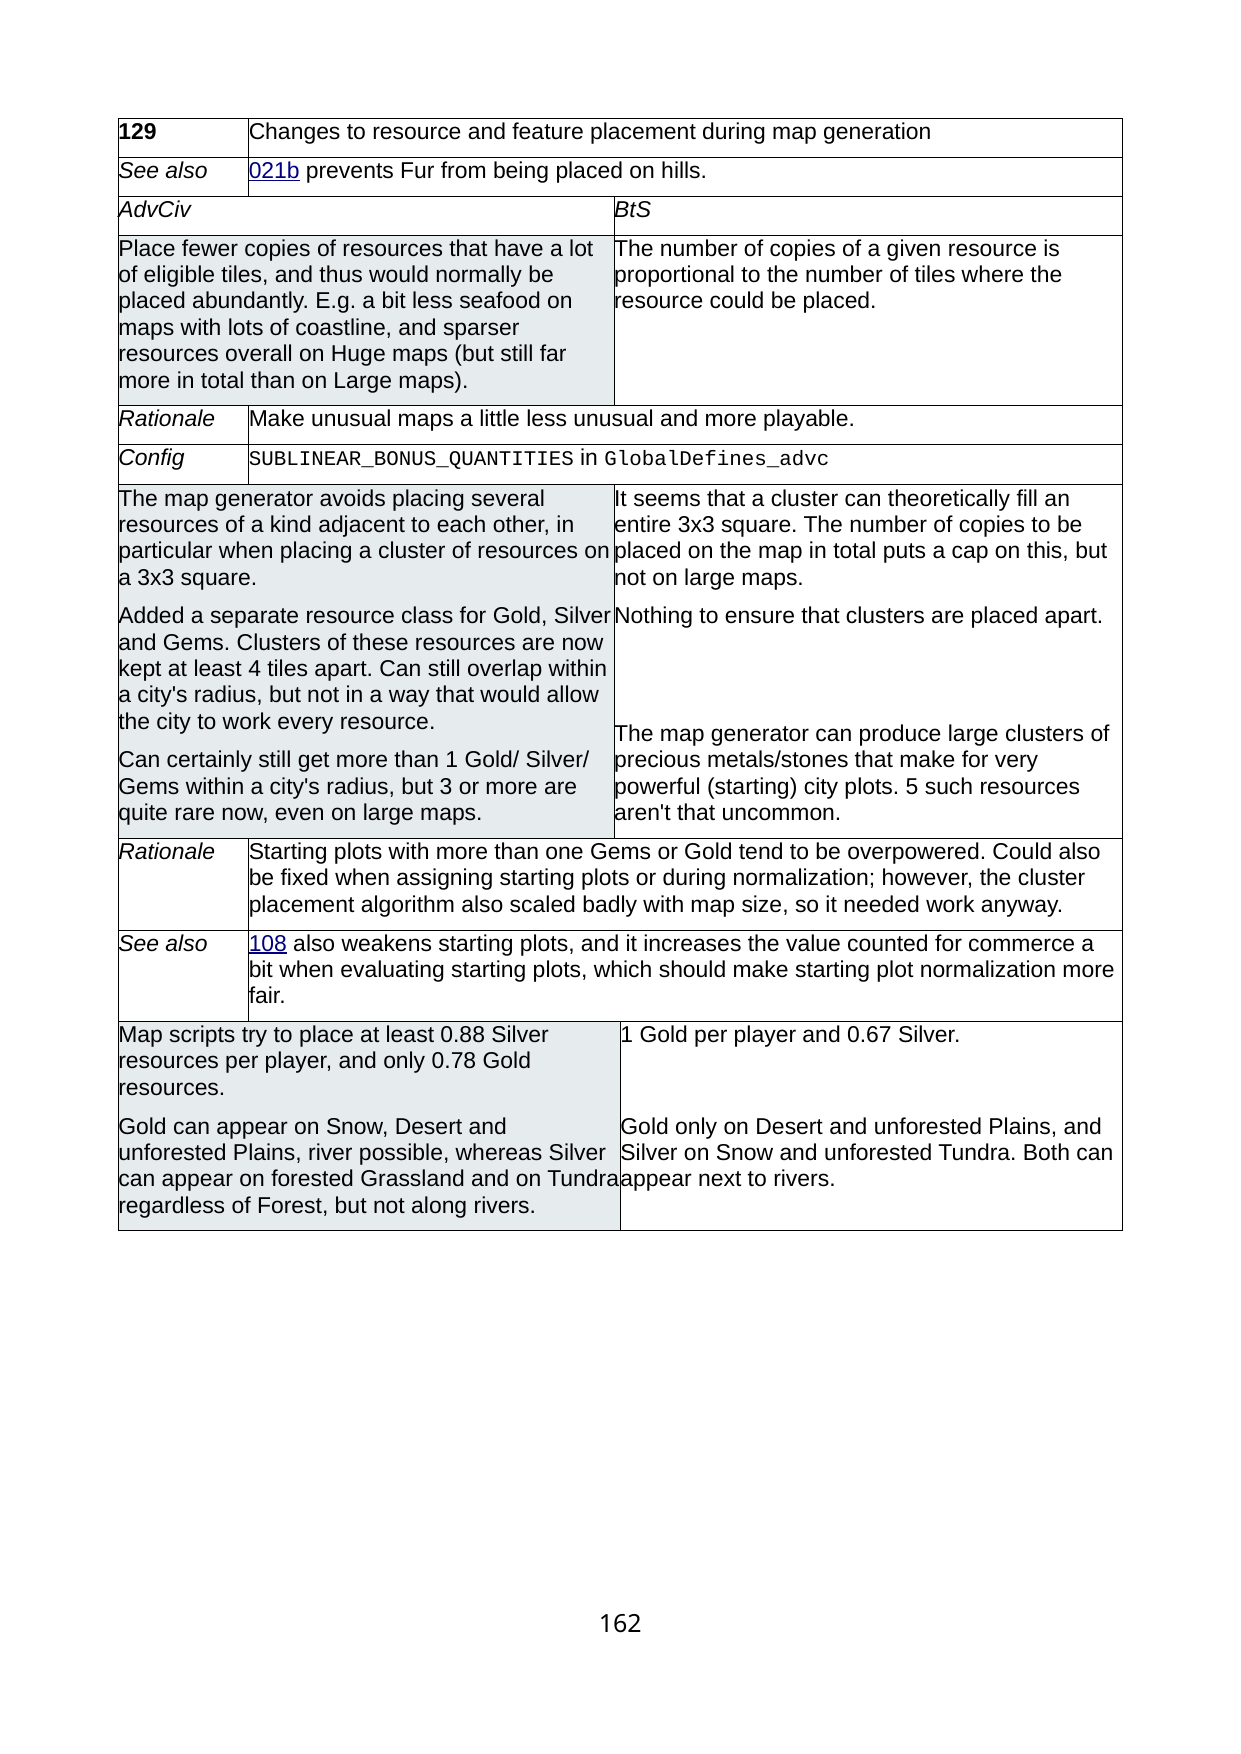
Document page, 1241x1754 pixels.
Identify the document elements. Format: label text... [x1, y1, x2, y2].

table_cell Rationale [119, 839, 248, 929]
table_cell 1 Gold per player and 0.67 Silver. Gold only on Desert and unforested Plains, and Silver on Snow and unforested Tundra. Both can appear next to rivers. [621, 1022, 1122, 1230]
table_cell The map generator avoids placing several resources of a kind adjacent to each other, in particular when placing a cluster of resources on a 3x3 square. Added a separate resource class for Gold, Silver and Gems. Clusters of these resources are now kept at least 4 tiles apart. Can still overlap within a city's radius, but not in a way that would allow the city to work every resource. Can certainly still get more than 1 Gold/ Silver/ Gems within a city's radius, but 3 or more are quite rare now, even on large maps. [119, 485, 614, 838]
table_cell Map scripts try to place at least 0.88 Silver resources per player, and only 0.78 Gold resources. Gold can appear on Snow, Desert and unforested Plains, river possible, whereas Silver can appear on forested Grassland and on Tundra regardless of Forest, but not along rivers. [119, 1022, 620, 1230]
table_cell SUBLINEAR_BONUS_QUANTITIES in GlobalDefines_advc [249, 445, 1122, 484]
table_cell Config [119, 445, 248, 484]
table_cell 108 also weakens starting plots, and it increases the value counted for commerce a bit when evaluating starting plots, which should make starting plot normalization more fair. [249, 931, 1122, 1021]
table_cell Rationale [119, 406, 248, 444]
table_cell Place fewer copies of resources that have a lot of eligible tiles, and thus would normally be placed abundantly. E.g. a bit less seafood on maps with lots of coastline, and sparser resources overall on Huge maps (but still far more in total than on Large maps). [119, 236, 614, 405]
table_cell See also [119, 158, 248, 196]
table_cell See also [119, 931, 248, 1021]
table_cell Starting plots with more than one Gems or Gold tend to be overpowered. Could also be fixed when assigning starting plots or during normalization; however, the cluster placement algorithm also scaled badly with map size, so it needed work anyway. [249, 839, 1122, 929]
table_header 129 [119, 119, 248, 157]
table_cell BtS [615, 197, 1122, 235]
table_cell 021b prevents Fur from being placed on hills. [249, 158, 1122, 196]
table_cell The number of copies of a given resource is proportional to the number of tiles where the resource could be placed. [615, 236, 1122, 405]
table_header Changes to resource and feature placement during map generation [249, 119, 1122, 157]
table_cell It seems that a cluster can theoretically fill an entire 3x3 square. The number of copies to be placed on the map in total puts a cap on this, but not on large maps. Nothing to ensure that clusters are placed apart. The map generator can produce large clusters of precious metals/stones that make for very powerful (starting) city plots. 5 such resources aren't that uncommon. [615, 485, 1122, 838]
table_cell Make unusual maps a little less unusual and more playable. [249, 406, 1122, 444]
table_cell AdvCiv [119, 197, 614, 235]
